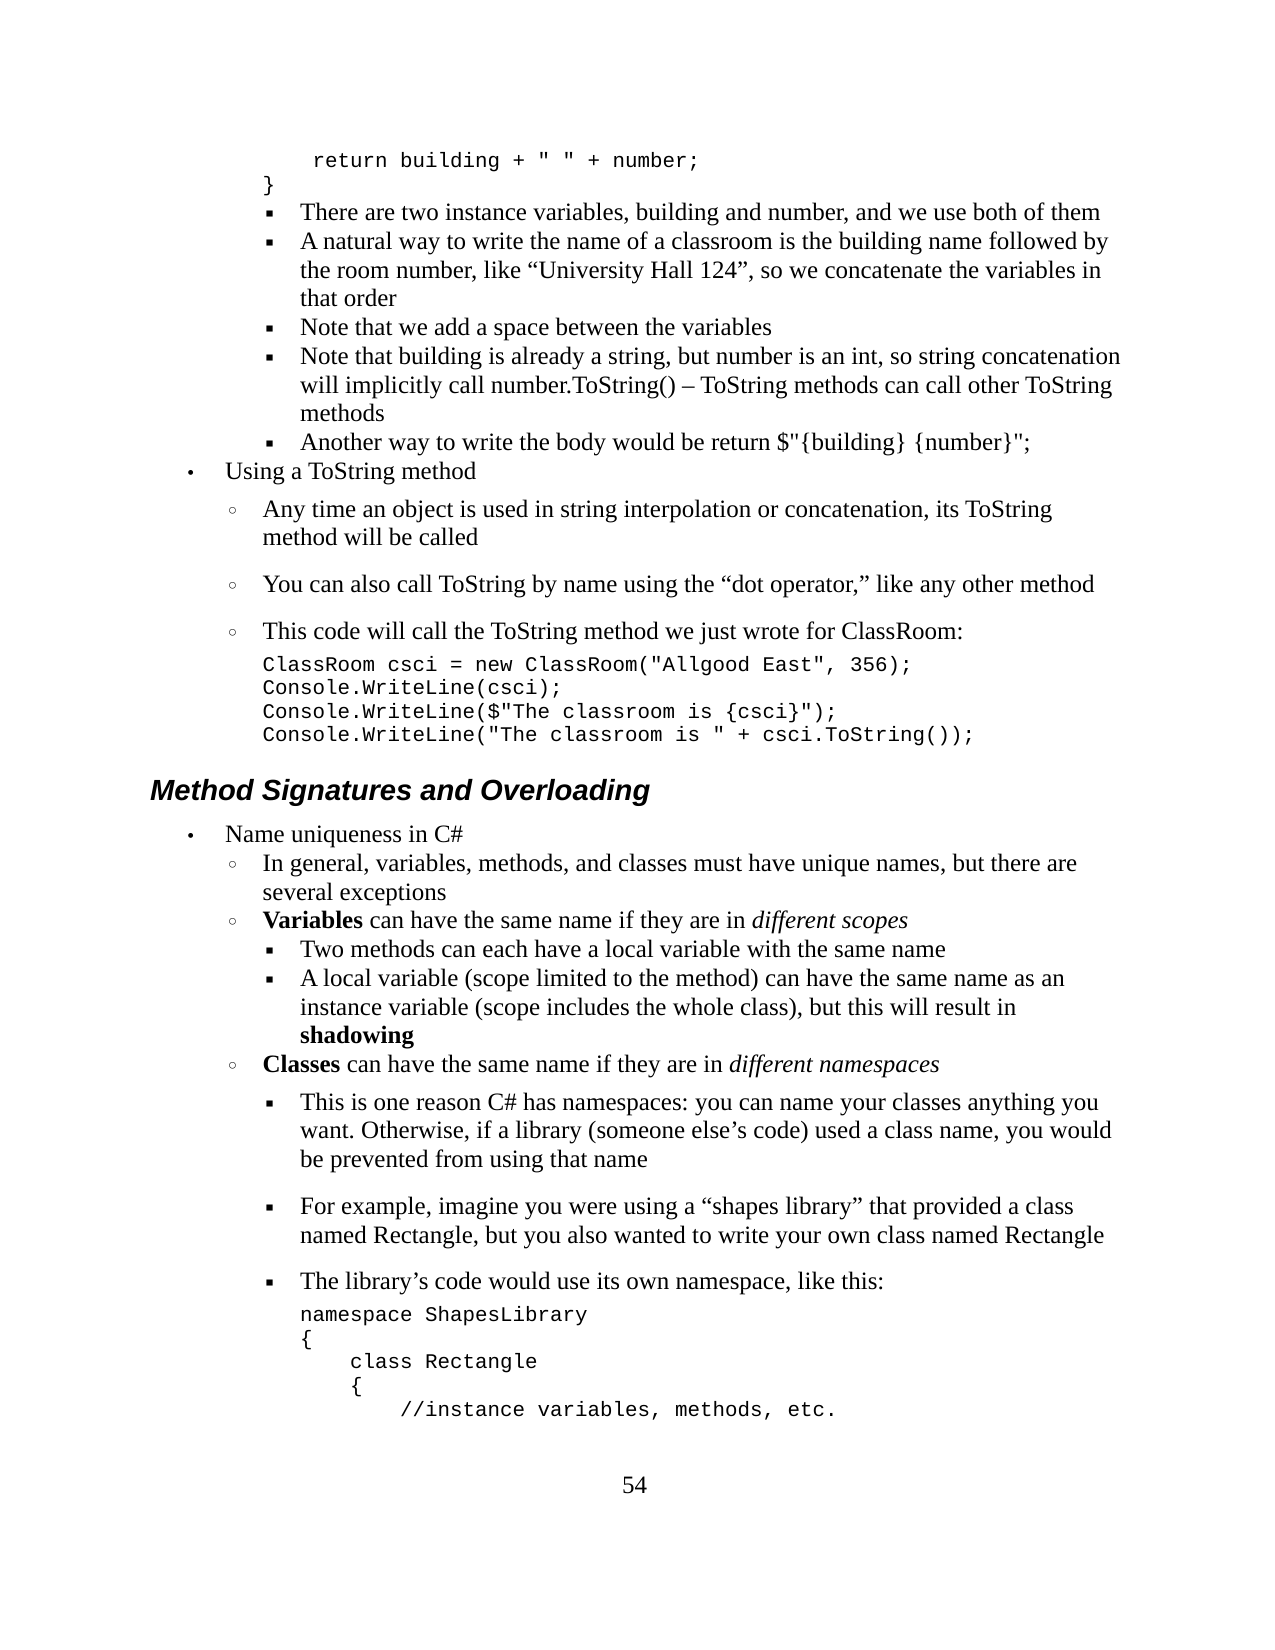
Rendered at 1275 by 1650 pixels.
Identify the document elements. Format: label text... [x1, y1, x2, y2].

list Note that we add a space between the variables [262, 312, 1125, 341]
list Another way to write the body would be return $"{building} {number}"; [262, 427, 1125, 456]
list Console.WriteLine(csci); [225, 677, 1125, 701]
list { [262, 1375, 1125, 1399]
list This code will call the ToString method we just wrote for ClassRoom: [225, 616, 1125, 644]
subtitle Method Signatures and Overloading [150, 773, 1125, 807]
list This is one reason C# has namespaces: you can name your classes anything you want. Otherwise, if a library (someone else’s code) used a class name, you would be prevented from using that name [262, 1087, 1125, 1173]
list { [262, 1328, 1125, 1351]
list return building + " " + number; [225, 150, 1125, 174]
list The library’s code would use its own namespace, like this: [262, 1266, 1125, 1295]
list Name uniqueness in C# [187, 819, 1125, 848]
list } [225, 174, 1125, 197]
list A natural way to write the name of a classroom is the building name followed by the room number, like “University Hall 124”, so we concatenate the variables in that order [262, 226, 1125, 312]
list Classes can have the same name if they are in different namespaces [225, 1049, 1125, 1078]
list Two methods can each have a local variable with the same name [262, 934, 1125, 963]
list Console.WriteLine($"The classroom is {csci}"); [225, 701, 1125, 724]
list class Rectangle [262, 1351, 1125, 1375]
list Any time an object is used in string interpolation or concatenation, its ToString method will be called [225, 494, 1125, 551]
list Note that building is already a string, but number is an int, so string concatenation will implicitly call number.ToString() – ToString methods can call other ToString methods [262, 341, 1125, 427]
list You can also call ToString by name using the “dot operator,” like any other method [225, 569, 1125, 598]
list In general, variables, methods, and classes must have unique names, but there are several exceptions [225, 848, 1125, 905]
list //instance variables, methods, etc. [262, 1399, 1125, 1422]
list Using a ToString method [187, 456, 1125, 485]
list Variables can have the same name if they are in different scopes [225, 905, 1125, 934]
list namespace ShapesLibrary [262, 1304, 1125, 1328]
list For example, imagine you were using a “shapes library” that provided a class named Rectangle, but you also wanted to write your own class named Rectangle [262, 1191, 1125, 1248]
list ClassRoom csci = new ClassRoom("Allgood East", 356); [225, 653, 1125, 677]
list A local variable (scope limited to the method) can have the same name as an instance variable (scope includes the whole class), but this will result in shadowing [262, 963, 1125, 1049]
list Console.WriteLine("The classroom is " + csci.ToString()); [225, 724, 1125, 748]
list There are two instance variables, building and number, and we use both of them [262, 197, 1125, 226]
